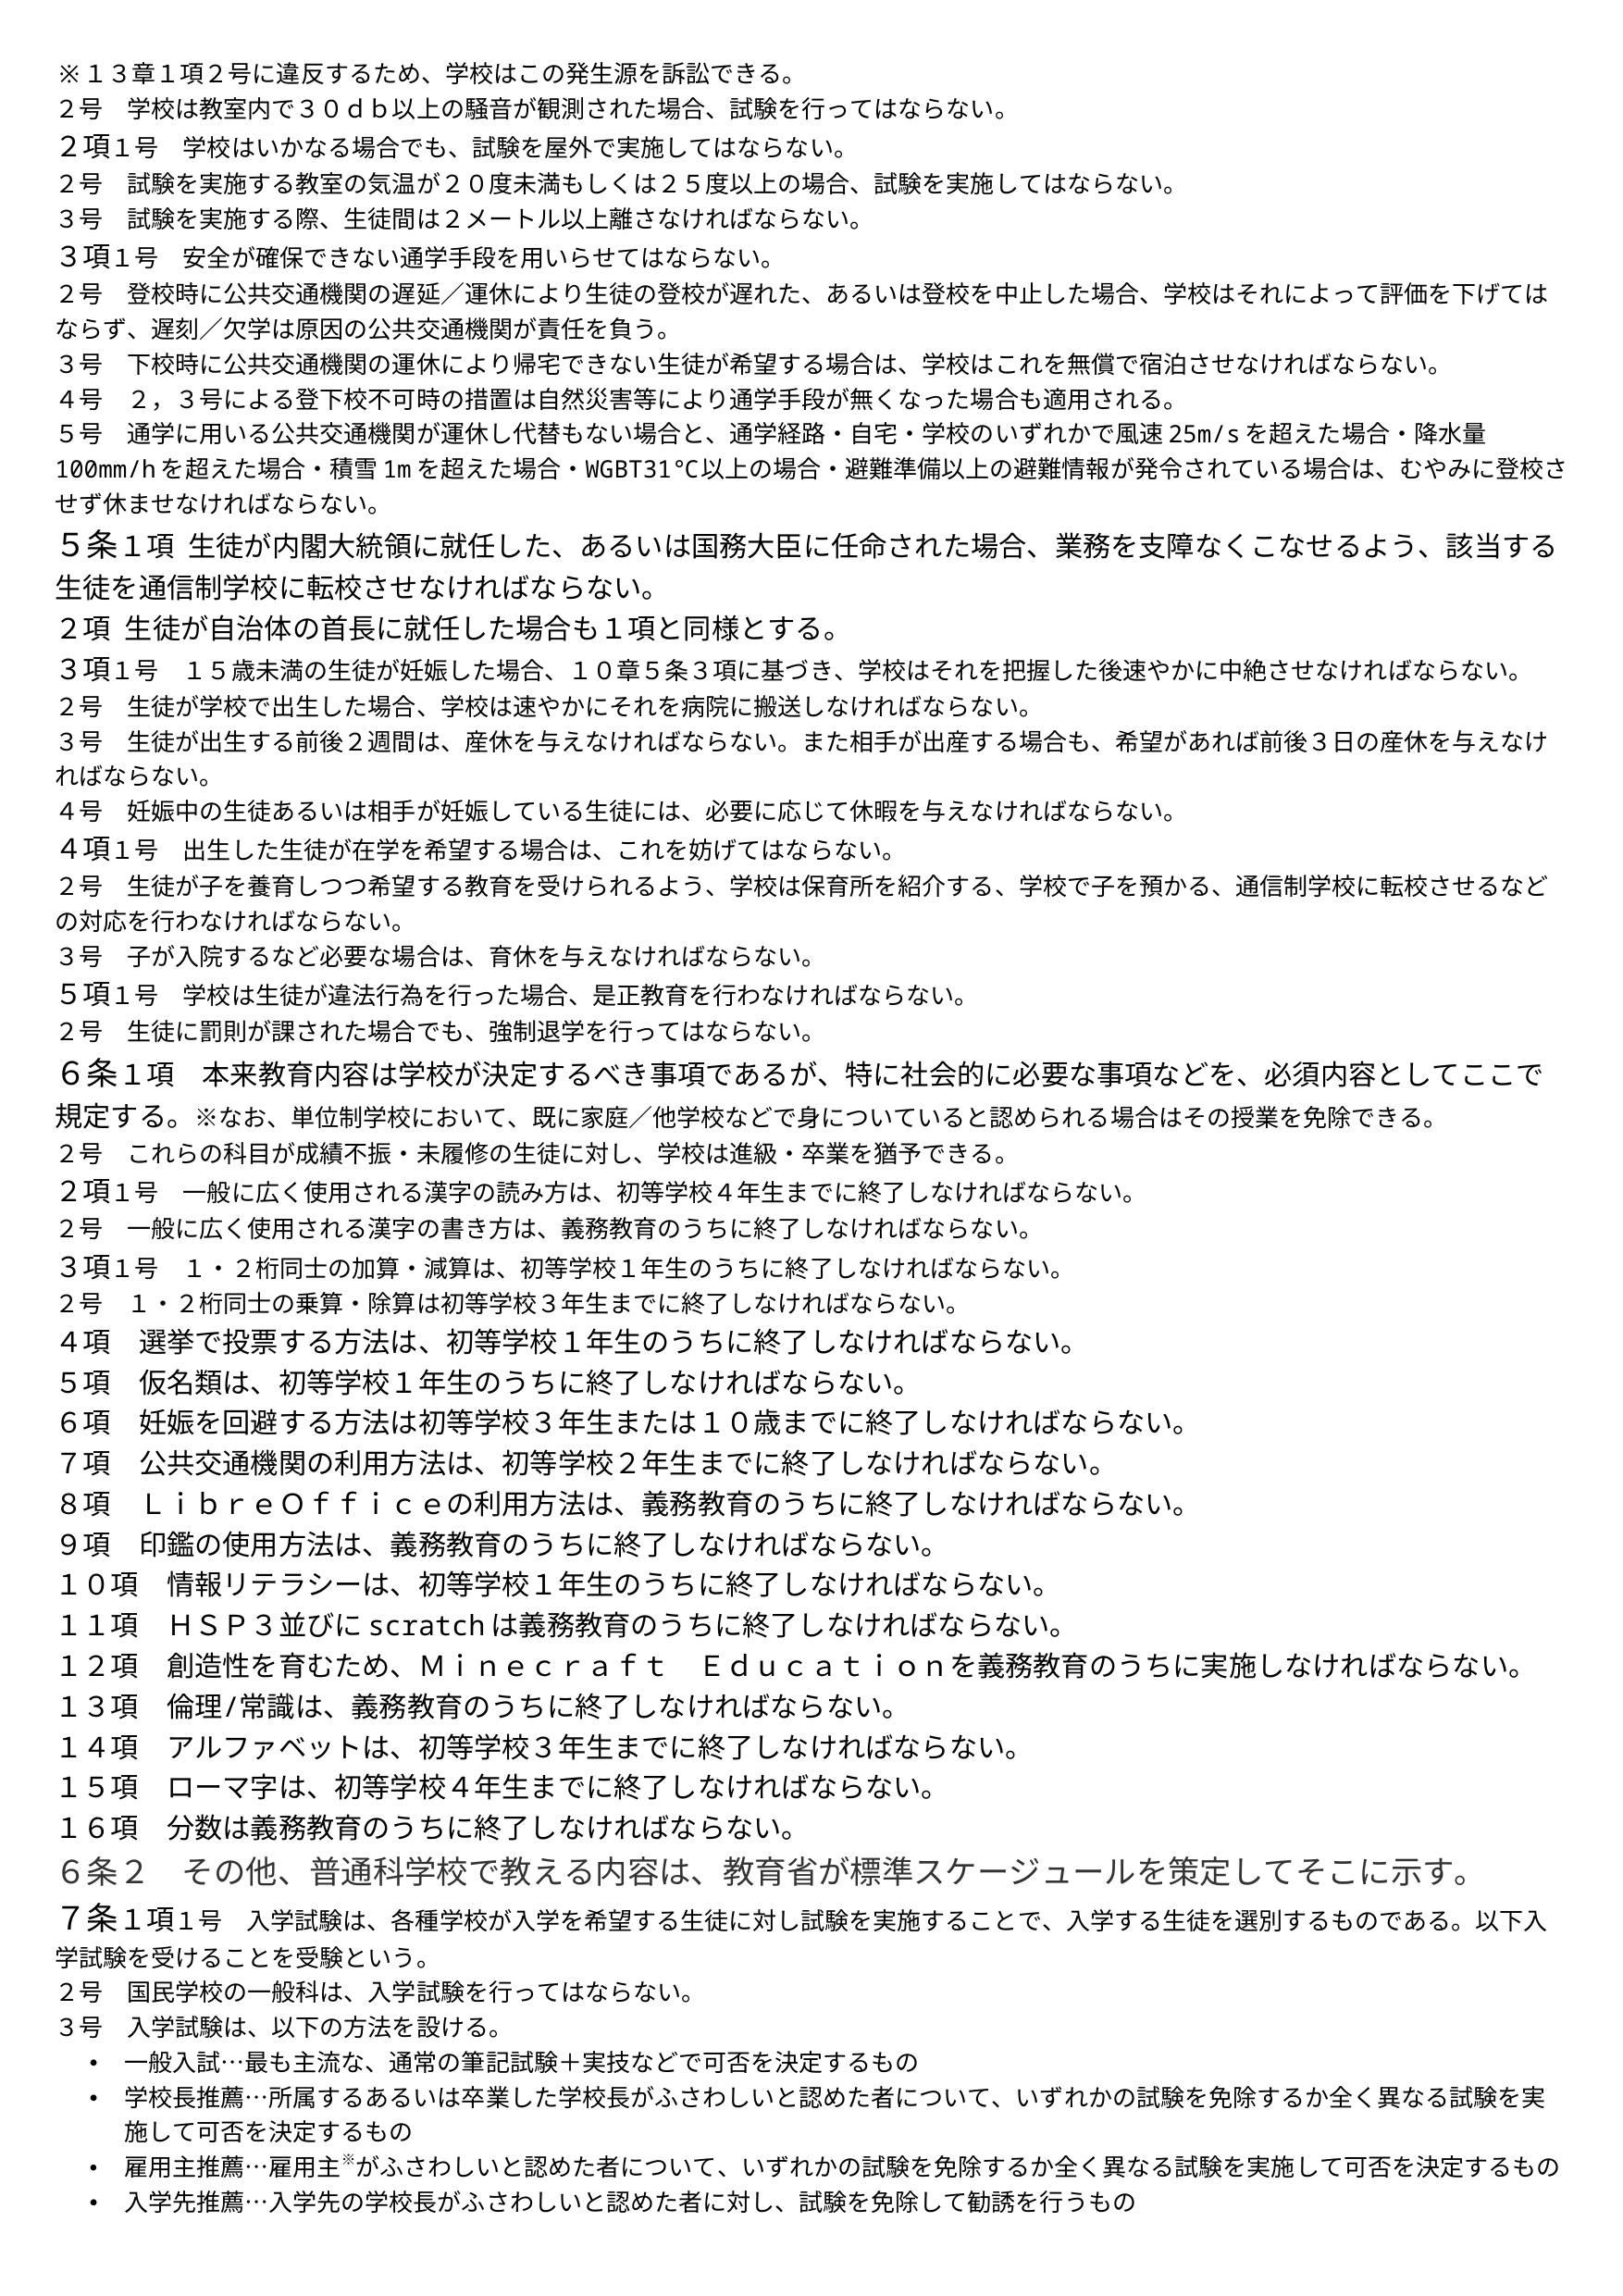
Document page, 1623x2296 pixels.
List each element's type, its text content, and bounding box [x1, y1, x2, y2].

text ２号 登校時に公共交通機関の遅延／運休により生徒の登校が遅れた、あるいは登校を中止した場合、学校はそれによって評価を下げてはならず、遅刻／欠学は原因の公共交通機関が責任を負う。 [55, 276, 1568, 345]
text ４項１号 出生した生徒が在学を希望する場合は、これを妨げてはならない。 [55, 827, 1568, 868]
text ２号 これらの科目が成績不振・未履修の生徒に対し、学校は進級・卒業を猶予できる。 [55, 1135, 1568, 1169]
text ３号 入学試験は、以下の方法を設ける。 [55, 2008, 1568, 2043]
text ３号 子が入院するなど必要な場合は、育休を与えなければならない。 [55, 937, 1568, 973]
text ２号 生徒に罰則が課された場合でも、強制退学を行ってはならない。 [55, 1012, 1568, 1048]
text ６条１項 本来教育内容は学校が決定するべき事項であるが、特に社会的に必要な事項などを、必須内容としてここで規定する。※なお、単位制学校において、既に家庭／他学校などで身についていると認められる場合はその授業を免除できる。 [55, 1048, 1568, 1135]
list 一般入試…最も主流な、通常の筆記試験＋実技などで可否を決定するもの [90, 2043, 1568, 2079]
text ２号 学校は教室内で３０ｄｂ以上の騒音が観測された場合、試験を行ってはならない。 [55, 90, 1568, 125]
text ２項１号 学校はいかなる場合でも、試験を屋外で実施してはならない。 [55, 125, 1568, 165]
text ２項１号 一般に広く使用される漢字の読み方は、初等学校４年生までに終了しなければならない。 [55, 1169, 1568, 1210]
text ２号 生徒が学校で出生した場合、学校は速やかにそれを病院に搬送しなければならない。 [55, 688, 1568, 723]
text １３項 倫理/常識は、義務教育のうちに終了しなければならない。 [55, 1684, 1568, 1725]
text ７条１項１号 入学試験は、各種学校が入学を希望する生徒に対し試験を実施することで、入学する生徒を選別するものである。以下入学試験を受けることを受験という。 [55, 1893, 1568, 1974]
text ２号 国民学校の一般科は、入学試験を行ってはならない。 [55, 1974, 1568, 2008]
text １６項 分数は義務教育のうちに終了しなければならない。 [55, 1806, 1568, 1846]
text ６条２ その他、普通科学校で教える内容は、教育省が標準スケージュールを策定してそこに示す。 [55, 1846, 1568, 1893]
text ３号 下校時に公共交通機関の運休により帰宅できない生徒が希望する場合は、学校はこれを無償で宿泊させなければならない。 [55, 345, 1568, 380]
text ２号 一般に広く使用される漢字の書き方は、義務教育のうちに終了しなければならない。 [55, 1210, 1568, 1245]
text ９項 印鑑の使用方法は、義務教育のうちに終了しなければならない。 [55, 1522, 1568, 1563]
text ５号 通学に用いる公共交通機関が運休し代替もない場合と、通学経路・自宅・学校のいずれかで風速25m/sを超えた場合・降水量100mm/hを超えた場合・積雪1mを超えた場合・WGBT31℃以上の場合・避難準備以上の避難情報が発令されている場合は、むやみに登校させず休ませなければならない。 [55, 415, 1568, 520]
list 雇用主推薦…雇用主※がふさわしいと認めた者について、いずれかの試験を免除するか全く異なる試験を実施して可否を決定するもの [90, 2148, 1568, 2183]
list 入学先推薦…入学先の学校長がふさわしいと認めた者に対し、試験を免除して勧誘を行うもの [90, 2183, 1568, 2218]
text ３号 試験を実施する際、生徒間は２メートル以上離さなければならない。 [55, 200, 1568, 235]
text ２号 試験を実施する教室の気温が２０度未満もしくは２５度以上の場合、試験を実施してはならない。 [55, 165, 1568, 200]
text ７項 公共交通機関の利用方法は、初等学校２年生までに終了しなければならない。 [55, 1442, 1568, 1482]
text ※１３章１項２号に違反するため、学校はこの発生源を訴訟できる。 [55, 55, 1568, 90]
text ４号 妊娠中の生徒あるいは相手が妊娠している生徒には、必要に応じて休暇を与えなければならない。 [55, 792, 1568, 827]
text ３号 生徒が出生する前後２週間は、産休を与えなければならない。また相手が出産する場合も、希望があれば前後３日の産休を与えなければならない。 [55, 723, 1568, 792]
text ４項 選挙で投票する方法は、初等学校１年生のうちに終了しなければならない。 [55, 1320, 1568, 1360]
text ３項１号 １５歳未満の生徒が妊娠した場合、１０章５条３項に基づき、学校はそれを把握した後速やかに中絶させなければならない。 [55, 647, 1568, 688]
text ４号 ２，３号による登下校不可時の措置は自然災害等により通学手段が無くなった場合も適用される。 [55, 380, 1568, 415]
text ３項１号 安全が確保できない通学手段を用いらせてはならない。 [55, 235, 1568, 276]
text ２号 １・２桁同士の乗算・除算は初等学校３年生までに終了しなければならない。 [55, 1285, 1568, 1320]
text １２項 創造性を育むため、Ｍｉｎｅｃｒａｆｔ Ｅｄｕｃａｔｉｏｎを義務教育のうちに実施しなければならない。 [55, 1644, 1568, 1684]
list 学校長推薦…所属するあるいは卒業した学校長がふさわしいと認めた者について、いずれかの試験を免除するか全く異なる試験を実施して可否を決定するもの [90, 2079, 1568, 2148]
text １１項 ＨＳＰ３並びにscratchは義務教育のうちに終了しなければならない。 [55, 1604, 1568, 1644]
text ８項 ＬｉｂｒｅＯｆｆｉｃｅの利用方法は、義務教育のうちに終了しなければならない。 [55, 1482, 1568, 1522]
text １０項 情報リテラシーは、初等学校１年生のうちに終了しなければならない。 [55, 1563, 1568, 1604]
text ３項１号 １・２桁同士の加算・減算は、初等学校１年生のうちに終了しなければならない。 [55, 1245, 1568, 1285]
text １５項 ローマ字は、初等学校４年生までに終了しなければならない。 [55, 1766, 1568, 1806]
text ２号 生徒が子を養育しつつ希望する教育を受けられるよう、学校は保育所を紹介する、学校で子を預かる、通信制学校に転校させるなどの対応を行わなければならない。 [55, 868, 1568, 937]
text ５項 仮名類は、初等学校１年生のうちに終了しなければならない。 [55, 1360, 1568, 1401]
text ６項 妊娠を回避する方法は初等学校３年生または１０歳までに終了しなければならない。 [55, 1401, 1568, 1442]
text ５項１号 学校は生徒が違法行為を行った場合、是正教育を行わなければならない。 [55, 973, 1568, 1012]
text １４項 アルファベットは、初等学校３年生までに終了しなければならない。 [55, 1725, 1568, 1766]
text ５条１項 生徒が内閣大統領に就任した、あるいは国務大臣に任命された場合、業務を支障なくこなせるよう、該当する生徒を通信制学校に転校させなければならない。 [55, 520, 1568, 607]
text ２項 生徒が自治体の首長に就任した場合も１項と同様とする。 [55, 607, 1568, 647]
